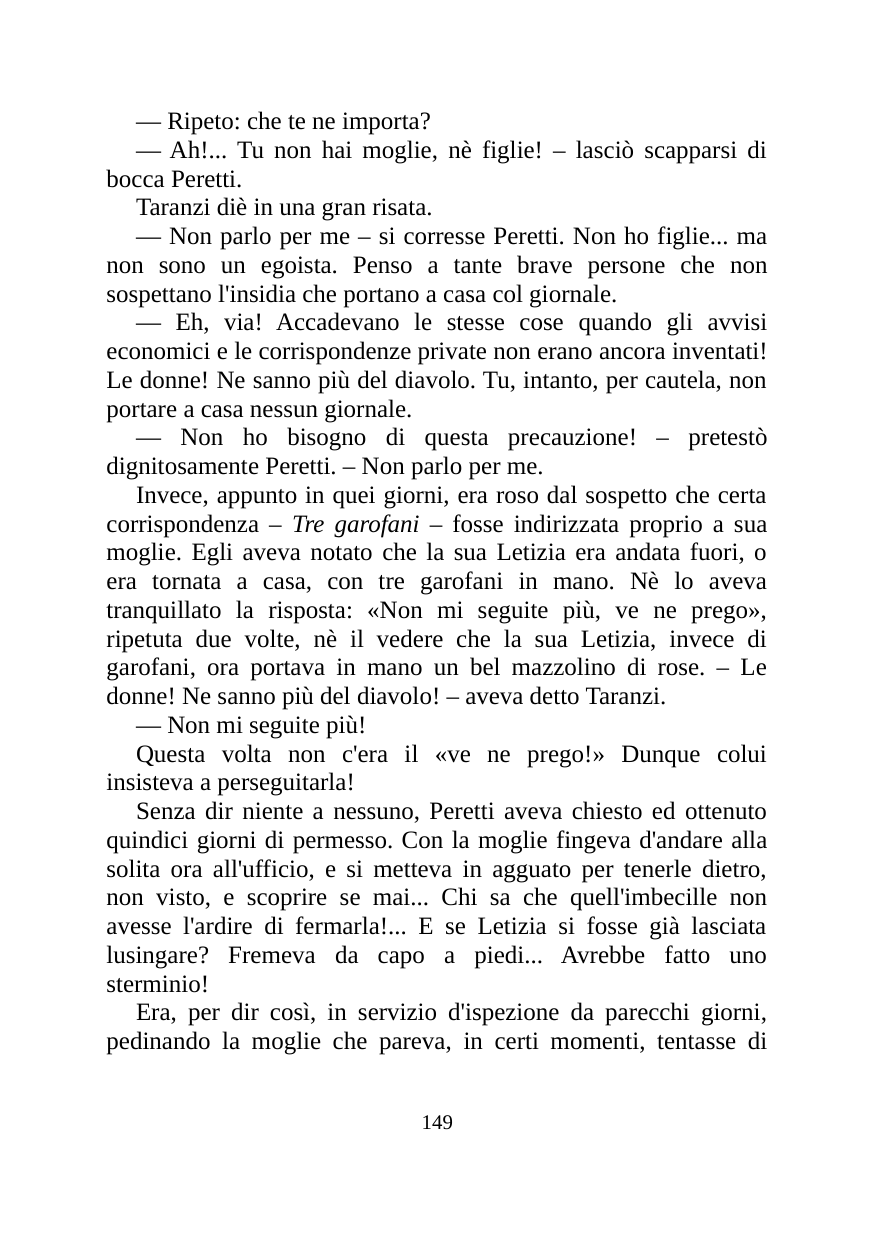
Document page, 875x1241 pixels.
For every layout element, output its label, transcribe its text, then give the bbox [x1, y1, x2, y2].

text — Ripeto: che te ne importa? [106, 106, 768, 135]
text Questa volta non c'era il «ve ne prego!» Dunque colui insisteva a perseguitarla! [106, 739, 768, 796]
text Invece, appunto in quei giorni, era roso dal sospetto che certa corrispondenza – Tre garofani – fosse indirizzata proprio a sua moglie. Egli aveva notato che la sua Letizia era andata fuori, o era tornata a casa, con tre garofani in mano. Nè lo aveva tranquillato la risposta: «Non mi seguite più, ve ne prego», ripetuta due volte, nè il vedere che la sua Letizia, invece di garofani, ora portava in mano un bel mazzolino di rose. – Le donne! Ne sanno più del diavolo! – aveva detto Taranzi. [106, 480, 768, 710]
text — Non parlo per me – si corresse Peretti. Non ho figlie... ma non sono un egoista. Penso a tante brave persone che non sospettano l'insidia che portano a casa col giornale. [106, 221, 768, 307]
text Senza dir niente a nessuno, Peretti aveva chiesto ed ottenuto quindici giorni di permesso. Con la moglie fingeva d'andare alla solita ora all'ufficio, e si metteva in agguato per tenerle dietro, non visto, e scoprire se mai... Chi sa che quell'imbecille non avesse l'ardire di fermarla!... E se Letizia si fosse già lasciata lusingare? Fremeva da capo a piedi... Avrebbe fatto uno sterminio! [106, 796, 768, 997]
text — Non ho bisogno di questa precauzione! – pretestò dignitosamente Peretti. – Non parlo per me. [106, 422, 768, 480]
text Era, per dir così, in servizio d'ispezione da parecchi giorni, pedinando la moglie che pareva, in certi momenti, tentasse di [106, 997, 768, 1055]
text Taranzi diè in una gran risata. [106, 192, 768, 221]
text — Eh, via! Accadevano le stesse cose quando gli avvisi economici e le corrispondenze private non erano ancora inventati! Le donne! Ne sanno più del diavolo. Tu, intanto, per cautela, non portare a casa nessun giornale. [106, 307, 768, 422]
text — Non mi seguite più! [106, 710, 768, 739]
text — Ah!... Tu non hai moglie, nè figlie! – lasciò scapparsi di bocca Peretti. [106, 135, 768, 192]
